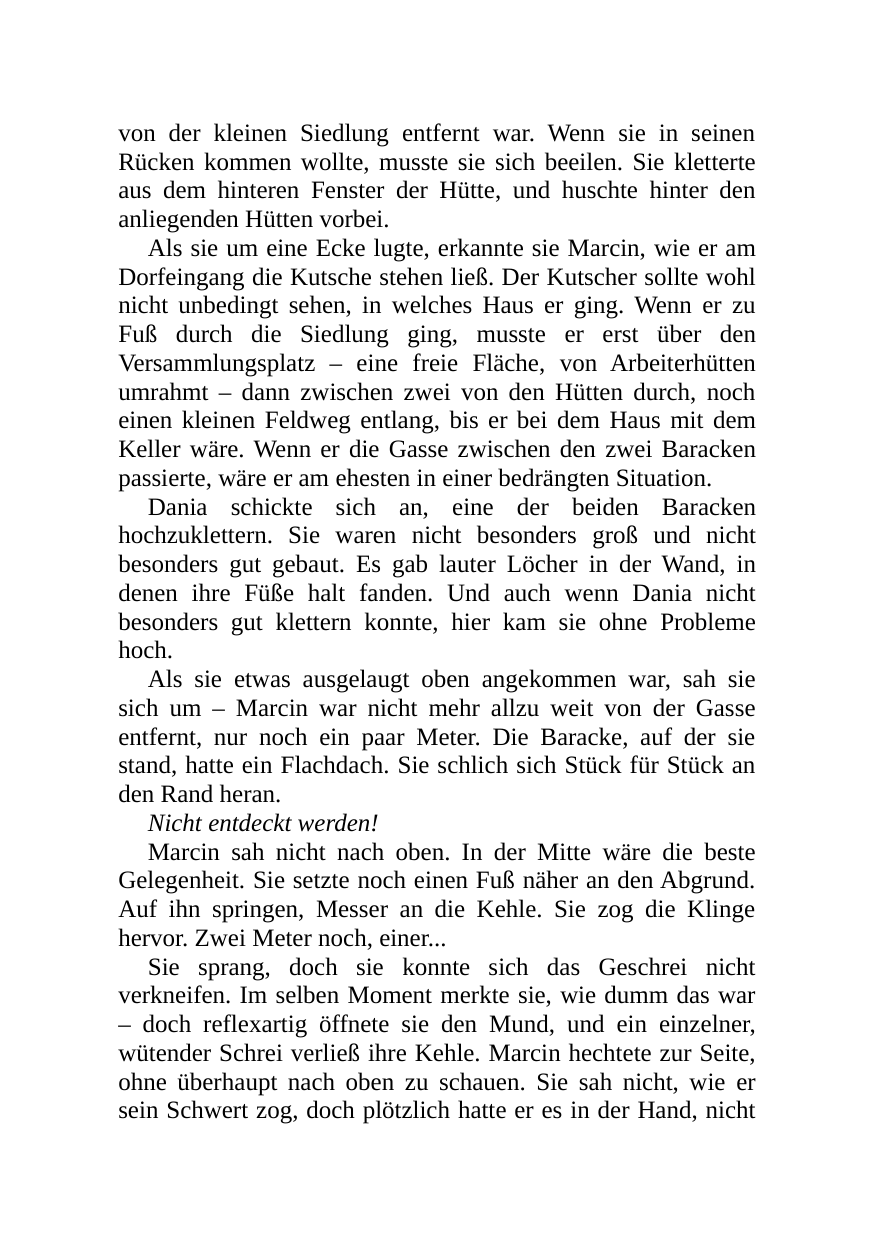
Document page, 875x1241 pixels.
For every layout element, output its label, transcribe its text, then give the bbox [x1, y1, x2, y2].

text Als sie etwas ausgelaugt oben angekommen war, sah sie sich um – Marcin war nicht mehr allzu weit von der Gasse entfernt, nur noch ein paar Meter. Die Baracke, auf der sie stand, hatte ein Flachdach. Sie schlich sich Stück für Stück an den Rand heran. [118, 664, 756, 808]
text Dania schickte sich an, eine der beiden Baracken hochzuklettern. Sie waren nicht besonders groß und nicht besonders gut gebaut. Es gab lauter Löcher in der Wand, in denen ihre Füße halt fanden. Und auch wenn Dania nicht besonders gut klettern konnte, hier kam sie ohne Probleme hoch. [118, 492, 756, 664]
text Marcin sah nicht nach oben. In der Mitte wäre die beste Gelegenheit. Sie setzte noch einen Fuß näher an den Abgrund. Auf ihn springen, Messer an die Kehle. Sie zog die Klinge hervor. Zwei Meter noch, einer... [118, 837, 756, 952]
text Sie sprang, doch sie konnte sich das Geschrei nicht verkneifen. Im selben Moment merkte sie, wie dumm das war – doch reflexartig öffnete sie den Mund, und ein einzelner, wütender Schrei verließ ihre Kehle. Marcin hechtete zur Seite, ohne überhaupt nach oben zu schauen. Sie sah nicht, wie er sein Schwert zog, doch plötzlich hatte er es in der Hand, nicht [118, 952, 756, 1124]
text Als sie um eine Ecke lugte, erkannte sie Marcin, wie er am Dorfeingang die Kutsche stehen ließ. Der Kutscher sollte wohl nicht unbedingt sehen, in welches Haus er ging. Wenn er zu Fuß durch die Siedlung ging, musste er erst über den Versammlungsplatz – eine freie Fläche, von Arbeiterhütten umrahmt – dann zwischen zwei von den Hütten durch, noch einen kleinen Feldweg entlang, bis er bei dem Haus mit dem Keller wäre. Wenn er die Gasse zwischen den zwei Baracken passierte, wäre er am ehesten in einer bedrängten Situation. [118, 233, 756, 492]
text von der kleinen Siedlung entfernt war. Wenn sie in seinen Rücken kommen wollte, musste sie sich beeilen. Sie kletterte aus dem hinteren Fenster der Hütte, und huschte hinter den anliegenden Hütten vorbei. [118, 118, 756, 233]
text Nicht entdeckt werden! [118, 808, 756, 837]
